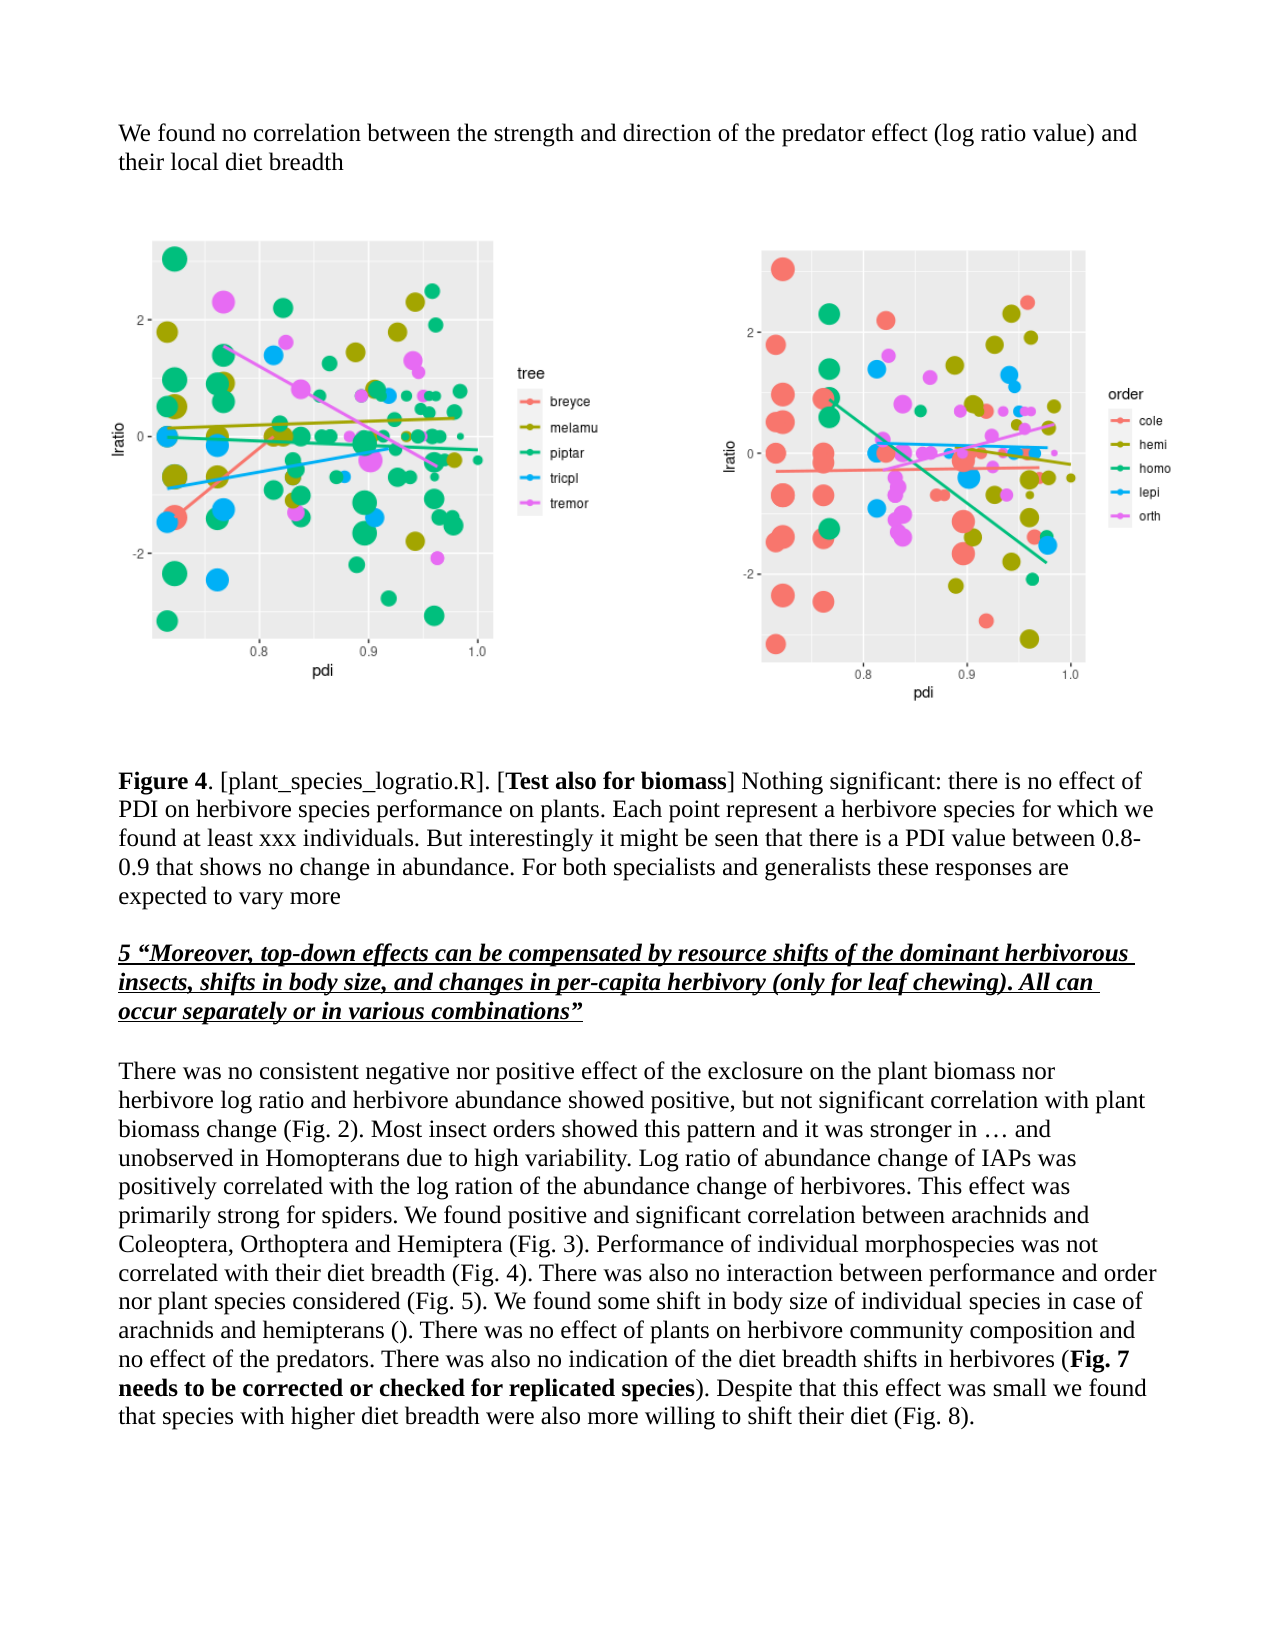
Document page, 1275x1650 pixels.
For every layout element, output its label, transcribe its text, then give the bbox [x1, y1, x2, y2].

picture [716, 243, 1187, 709]
picture [104, 233, 615, 688]
text There was no consistent negative nor positive effect of the exclosure on the plant biomass nor herbivore log ratio and herbivore abundance showed positive, but not significant correlation with plant biomass change (Fig. 2). Most insect orders showed this pattern and it was stronger in … and unobserved in Homopterans due to high variability. Log ratio of abundance change of IAPs was positively correlated with the log ration of the abundance change of herbivores. This effect was primarily strong for spiders. We found positive and significant correlation between arachnids and Coleoptera, Orthoptera and Hemiptera (Fig. 3). Performance of individual morphospecies was not correlated with their diet breadth (Fig. 4). There was also no interaction between performance and order nor plant species considered (Fig. 5). We found some shift in body size of individual species in case of arachnids and hemipterans (). There was no effect of plants on herbivore community composition and no effect of the predators. There was also no indication of the diet breadth shifts in herbivores (Fig. 7 needs to be corrected or checked for replicated species). Despite that this effect was small we found that species with higher diet breadth were also more willing to shift their diet (Fig. 8). [118, 1056, 1157, 1430]
text Figure 4. [plant_species_logratio.R]. [Test also for biomass] Nothing significant: there is no effect of PDI on herbivore species performance on plants. Each point represent a herbivore species for which we found at least xxx individuals. But interestingly it might be seen that there is a PDI value between 0.8-0.9 that shows no change in abundance. For both specialists and generalists these responses are expected to vary more [118, 766, 1157, 909]
text 5 “Moreover, top-down effects can be compensated by resource shifts of the dominant herbivorous insects, shifts in body size, and changes in per-capita herbivory (only for leaf chewing). All can occur separately or in various combinations” [118, 938, 1157, 1024]
text We found no correlation between the strength and direction of the predator effect (log ratio value) and their local diet breadth [118, 118, 1157, 176]
